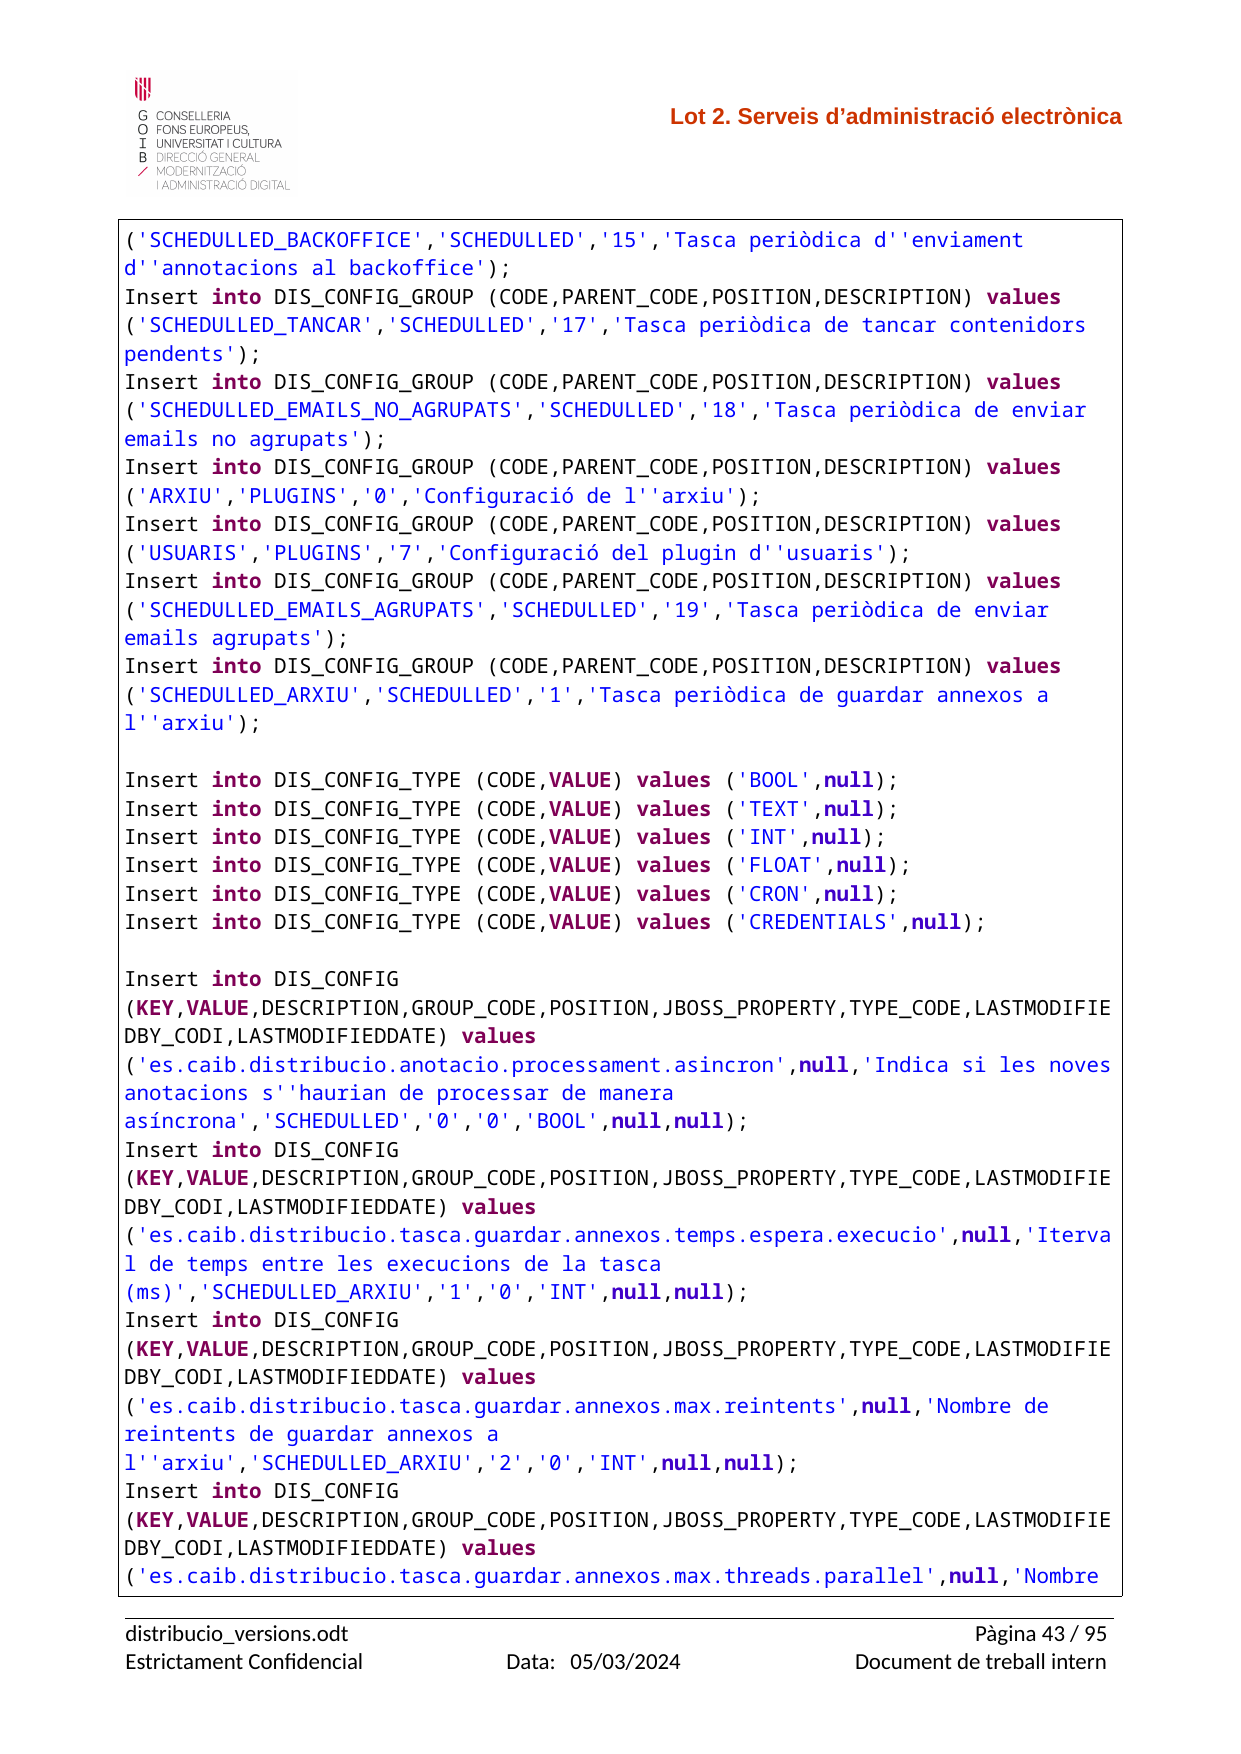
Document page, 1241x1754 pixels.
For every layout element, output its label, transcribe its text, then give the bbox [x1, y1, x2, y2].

table_header ('SCHEDULLED_BACKOFFICE','SCHEDULLED','15','Tasca periòdica d''enviament d''annotacions al backoffice'); Insert into DIS_CONFIG_GROUP (CODE,PARENT_CODE,POSITION,DESCRIPTION) values ('SCHEDULLED_TANCAR','SCHEDULLED','17','Tasca periòdica de tancar contenidors pendents'); Insert into DIS_CONFIG_GROUP (CODE,PARENT_CODE,POSITION,DESCRIPTION) values ('SCHEDULLED_EMAILS_NO_AGRUPATS','SCHEDULLED','18','Tasca periòdica de enviar emails no agrupats'); Insert into DIS_CONFIG_GROUP (CODE,PARENT_CODE,POSITION,DESCRIPTION) values ('ARXIU','PLUGINS','0','Configuració de l''arxiu'); Insert into DIS_CONFIG_GROUP (CODE,PARENT_CODE,POSITION,DESCRIPTION) values ('USUARIS','PLUGINS','7','Configuració del plugin d''usuaris'); Insert into DIS_CONFIG_GROUP (CODE,PARENT_CODE,POSITION,DESCRIPTION) values ('SCHEDULLED_EMAILS_AGRUPATS','SCHEDULLED','19','Tasca periòdica de enviar emails agrupats'); Insert into DIS_CONFIG_GROUP (CODE,PARENT_CODE,POSITION,DESCRIPTION) values ('SCHEDULLED_ARXIU','SCHEDULLED','1','Tasca periòdica de guardar annexos a l''arxiu'); Insert into DIS_CONFIG_TYPE (CODE,VALUE) values ('BOOL',null); Insert into DIS_CONFIG_TYPE (CODE,VALUE) values ('TEXT',null); Insert into DIS_CONFIG_TYPE (CODE,VALUE) values ('INT',null); Insert into DIS_CONFIG_TYPE (CODE,VALUE) values ('FLOAT',null); Insert into DIS_CONFIG_TYPE (CODE,VALUE) values ('CRON',null); Insert into DIS_CONFIG_TYPE (CODE,VALUE) values ('CREDENTIALS',null); Insert into DIS_CONFIG (KEY,VALUE,DESCRIPTION,GROUP_CODE,POSITION,JBOSS_PROPERTY,TYPE_CODE,LASTMODIFIEDBY_CODI,LASTMODIFIEDDATE) values ('es.caib.distribucio.anotacio.processament.asincron',null,'Indica si les noves anotacions s''haurian de processar de manera asíncrona','SCHEDULLED','0','0','BOOL',null,null); Insert into DIS_CONFIG (KEY,VALUE,DESCRIPTION,GROUP_CODE,POSITION,JBOSS_PROPERTY,TYPE_CODE,LASTMODIFIEDBY_CODI,LASTMODIFIEDDATE) values ('es.caib.distribucio.tasca.guardar.annexos.temps.espera.execucio',null,'Iterval de temps entre les execucions de la tasca (ms)','SCHEDULLED_ARXIU','1','0','INT',null,null); Insert into DIS_CONFIG (KEY,VALUE,DESCRIPTION,GROUP_CODE,POSITION,JBOSS_PROPERTY,TYPE_CODE,LASTMODIFIEDBY_CODI,LASTMODIFIEDDATE) values ('es.caib.distribucio.tasca.guardar.annexos.max.reintents',null,'Nombre de reintents de guardar annexos a l''arxiu','SCHEDULLED_ARXIU','2','0','INT',null,null); Insert into DIS_CONFIG (KEY,VALUE,DESCRIPTION,GROUP_CODE,POSITION,JBOSS_PROPERTY,TYPE_CODE,LASTMODIFIEDBY_CODI,LASTMODIFIEDDATE) values ('es.caib.distribucio.tasca.guardar.annexos.max.threads.parallel',null,'Nombre [119, 220, 1122, 1596]
picture [126, 70, 299, 197]
